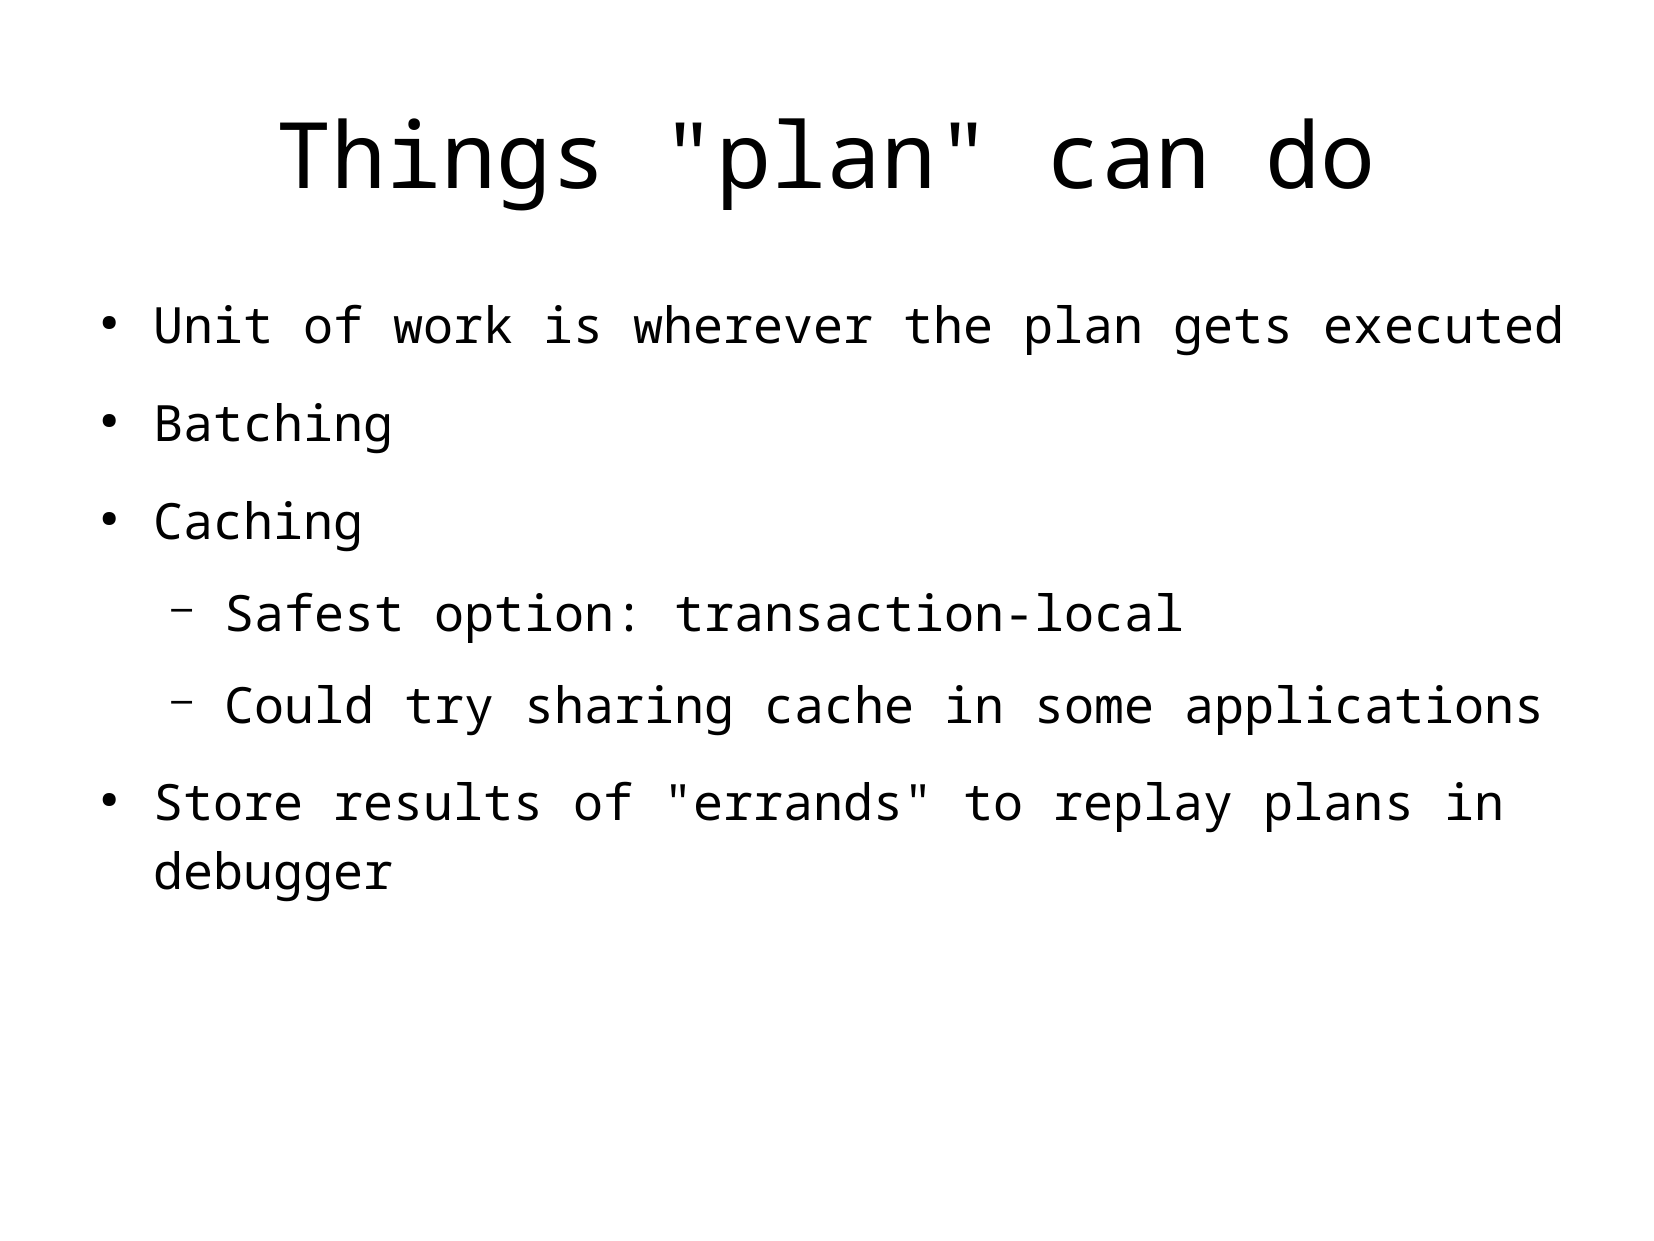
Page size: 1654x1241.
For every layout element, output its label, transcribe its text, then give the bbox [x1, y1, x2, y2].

list Unit of work is wherever the plan gets executed Batching Caching Safest option: transaction-local Could try sharing cache in some applications Store results of "errands" to replay plans in debugger [82, 290, 1571, 1010]
title Things "plan" can do [82, 49, 1571, 257]
